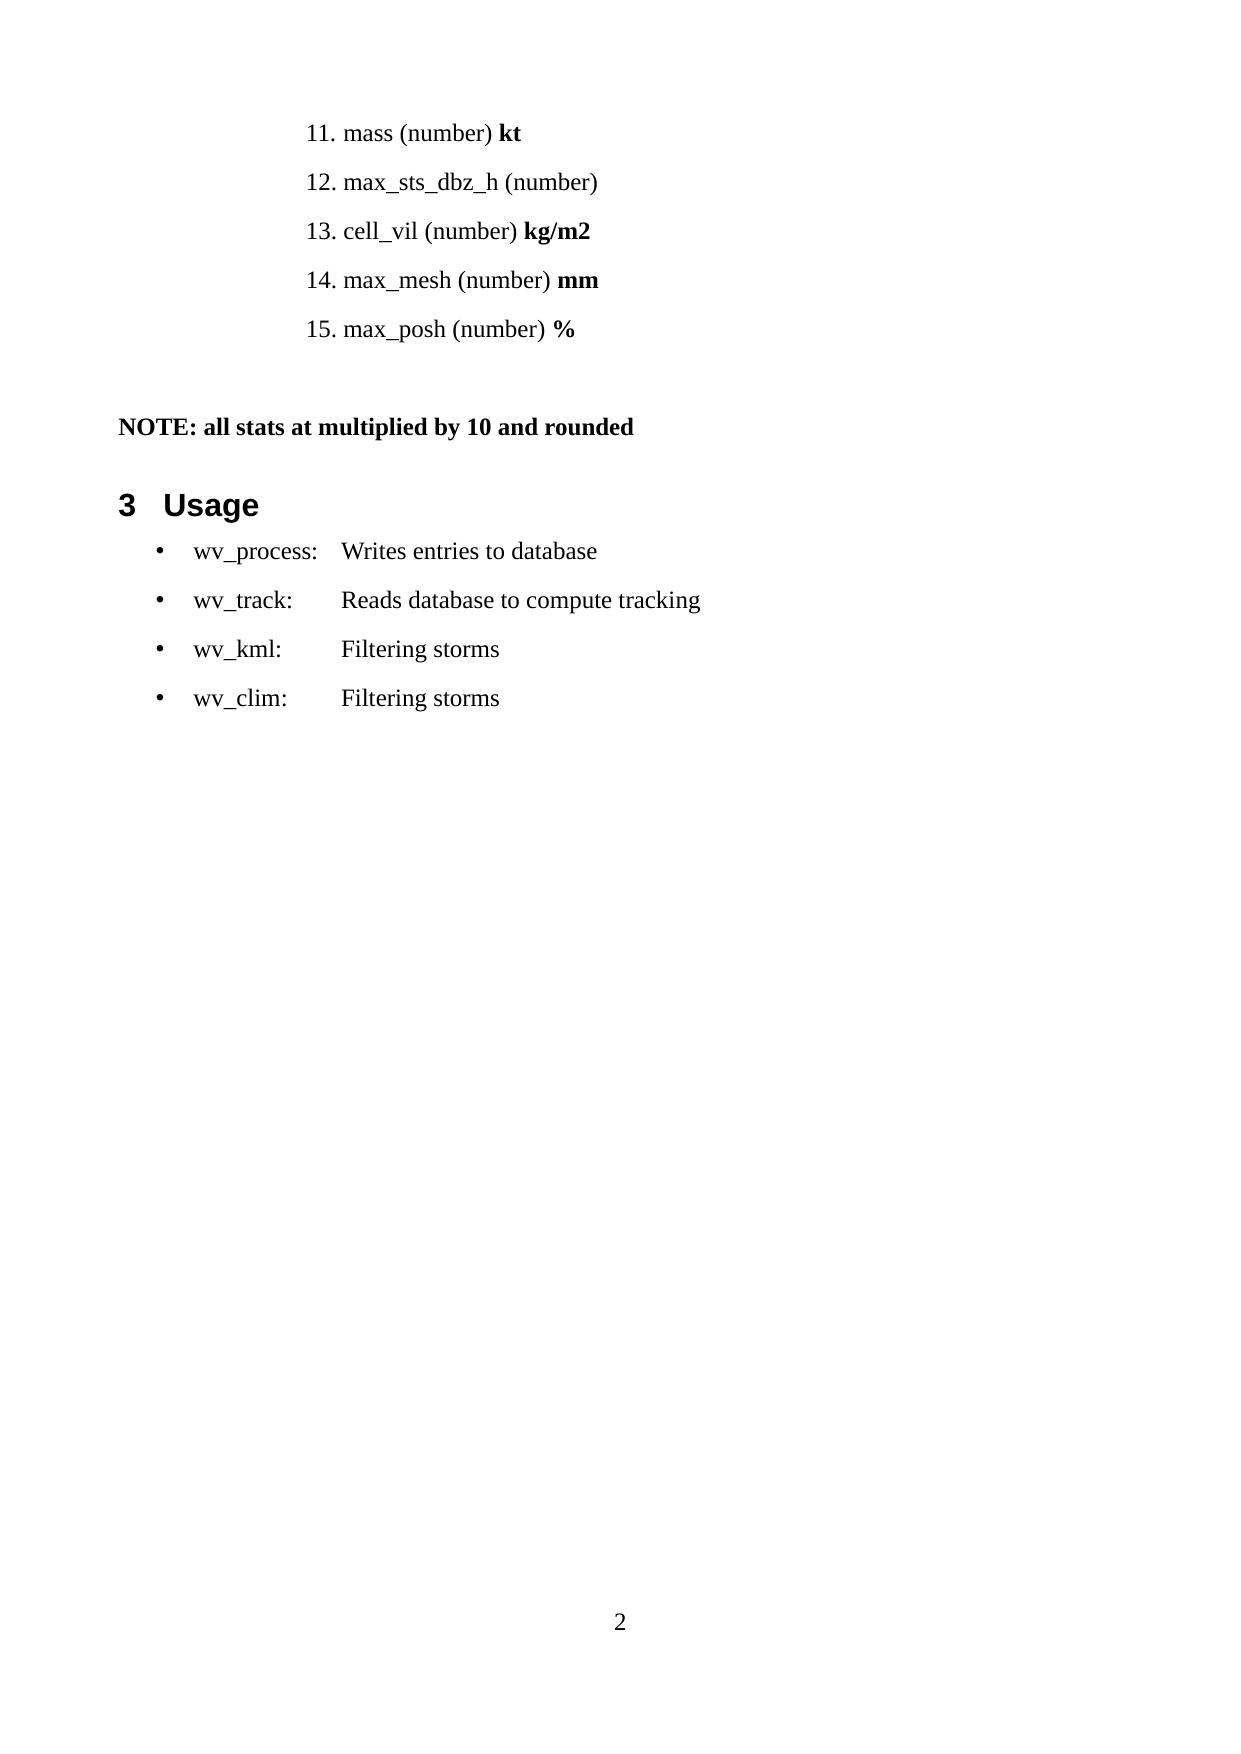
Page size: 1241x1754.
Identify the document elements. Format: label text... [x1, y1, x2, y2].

list wv_clim: Filtering storms [156, 683, 1122, 712]
list max_sts_dbz_h (number) [306, 167, 1122, 196]
list wv_process: Writes entries to database [156, 536, 1122, 565]
list wv_track: Reads database to compute tracking [156, 585, 1122, 614]
text NOTE: all stats at multiplied by 10 and rounded [118, 412, 1122, 441]
list mass (number) kt [306, 118, 1122, 147]
list max_posh (number) % [306, 314, 1122, 343]
list cell_vil (number) kg/m2 [306, 216, 1122, 245]
list wv_kml: Filtering storms [156, 634, 1122, 663]
list max_mesh (number) mm [306, 265, 1122, 294]
subtitle Usage [118, 487, 1122, 523]
